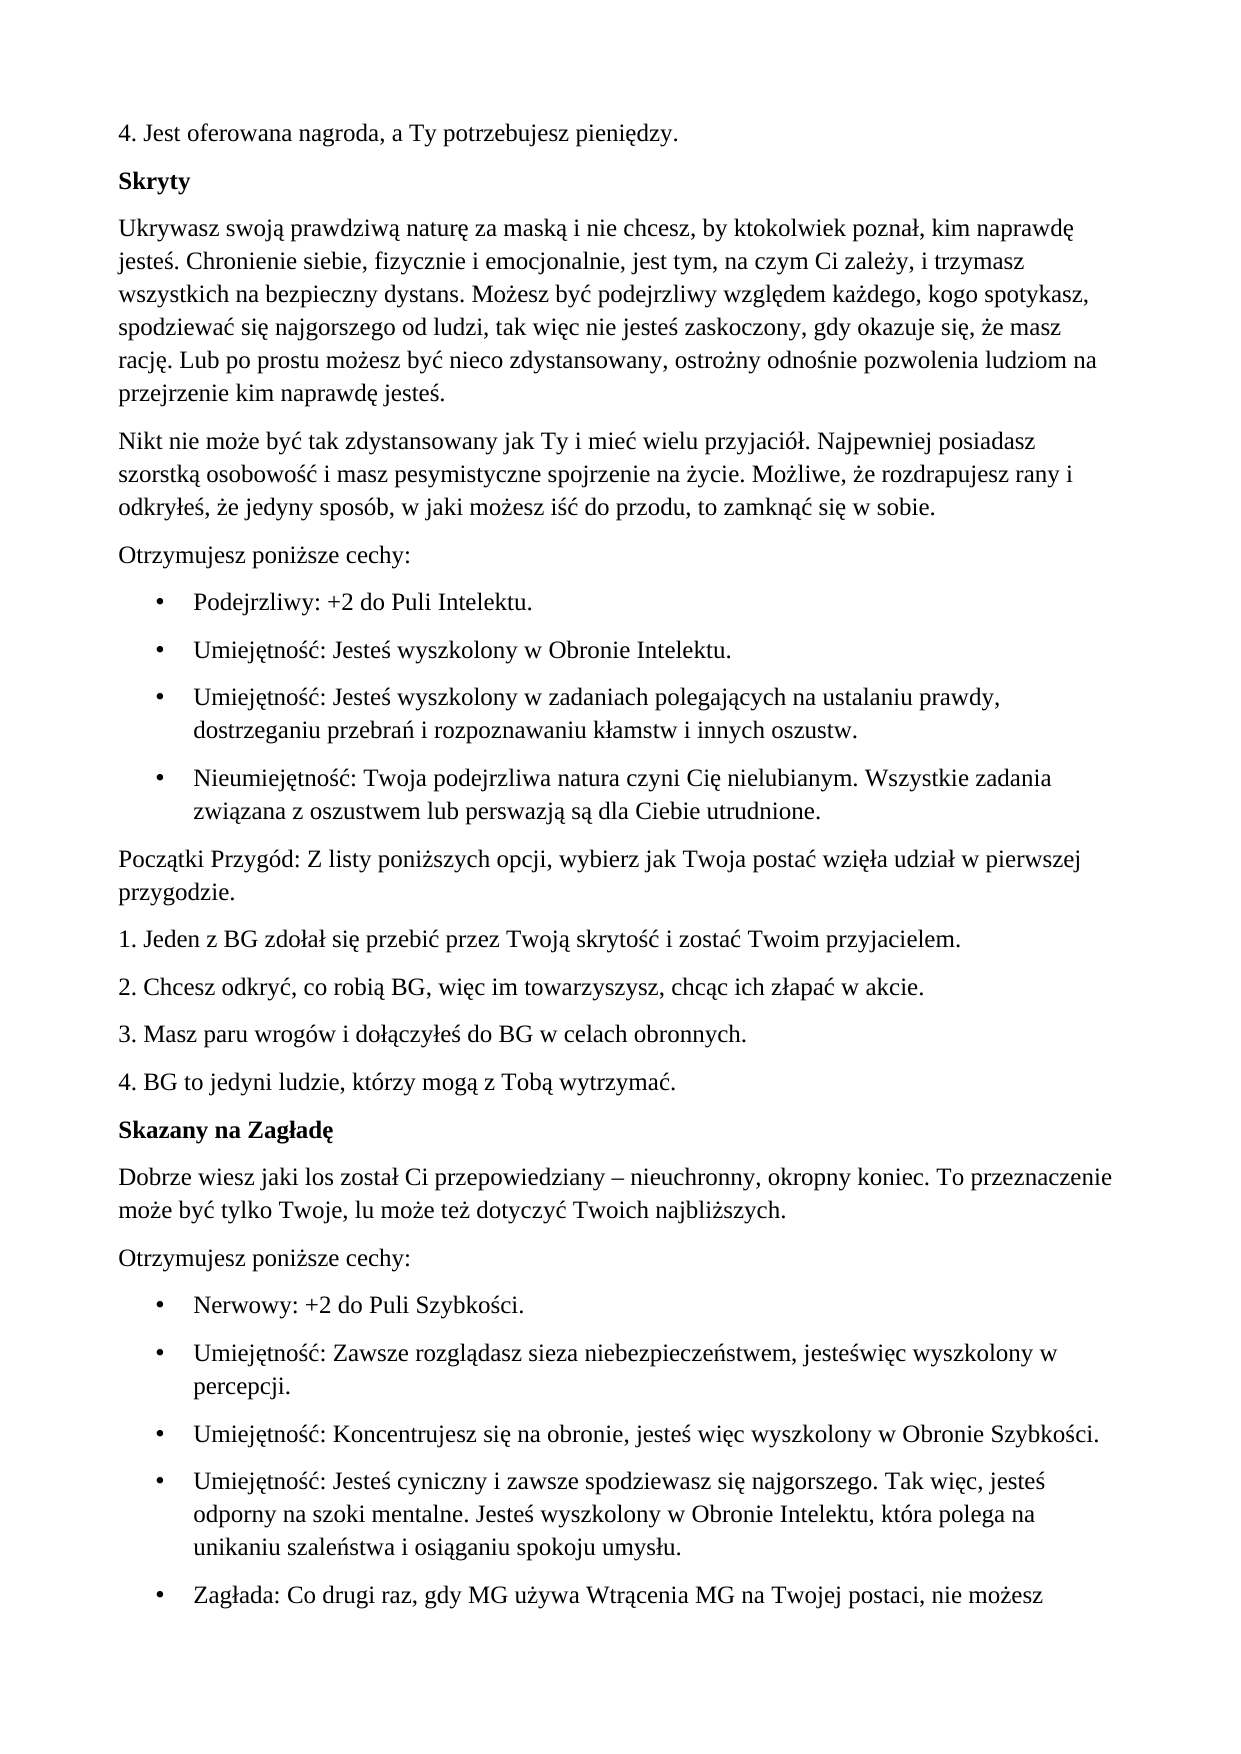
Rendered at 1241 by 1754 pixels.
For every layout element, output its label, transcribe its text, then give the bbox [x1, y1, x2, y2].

text Skazany na Zagładę [118, 1115, 1122, 1143]
text Ukrywasz swoją prawdziwą naturę za maską i nie chcesz, by ktokolwiek poznał, kim naprawdę jesteś. Chronienie siebie, fizycznie i emocjonalnie, jest tym, na czym Ci zależy, i trzymasz wszystkich na bezpieczny dystans. Możesz być podejrzliwy względem każdego, kogo spotykasz, spodziewać się najgorszego od ludzi, tak więc nie jesteś zaskoczony, gdy okazuje się, że masz rację. Lub po prostu możesz być nieco zdystansowany, ostrożny odnośnie pozwolenia ludziom na przejrzenie kim naprawdę jesteś. [118, 213, 1122, 407]
list Umiejętność: Koncentrujesz się na obronie, jesteś więc wyszkolony w Obronie Szybkości. [156, 1419, 1122, 1448]
text 4. Jest oferowana nagroda, a Ty potrzebujesz pieniędzy. [118, 118, 1122, 147]
list Podejrzliwy: +2 do Puli Intelektu. [156, 587, 1122, 616]
list Nieumiejętność: Twoja podejrzliwa natura czyni Cię nielubianym. Wszystkie zadania związana z oszustwem lub perswazją są dla Ciebie utrudnione. [156, 763, 1122, 825]
text Dobrze wiesz jaki los został Ci przepowiedziany – nieuchronny, okropny koniec. To przeznaczenie może być tylko Twoje, lu może też dotyczyć Twoich najbliższych. [118, 1162, 1122, 1224]
text 1. Jeden z BG zdołał się przebić przez Twoją skrytość i zostać Twoim przyjacielem. [118, 924, 1122, 953]
list Nerwowy: +2 do Puli Szybkości. [156, 1291, 1122, 1319]
text Początki Przygód: Z listy poniższych opcji, wybierz jak Twoja postać wzięła udział w pierwszej przygodzie. [118, 844, 1122, 906]
text Otrzymujesz poniższe cechy: [118, 1243, 1122, 1272]
list Zagłada: Co drugi raz, gdy MG używa Wtrącenia MG na Twojej postaci, nie możesz [156, 1580, 1122, 1609]
list Umiejętność: Jesteś cyniczny i zawsze spodziewasz się najgorszego. Tak więc, jesteś odporny na szoki mentalne. Jesteś wyszkolony w Obronie Intelektu, która polega na unikaniu szaleństwa i osiąganiu spokoju umysłu. [156, 1466, 1122, 1561]
list Umiejętność: Jesteś wyszkolony w Obronie Intelektu. [156, 635, 1122, 664]
text Skryty [118, 166, 1122, 194]
text 4. BG to jedyni ludzie, którzy mogą z Tobą wytrzymać. [118, 1067, 1122, 1096]
text 2. Chcesz odkryć, co robią BG, więc im towarzyszysz, chcąc ich złapać w akcie. [118, 972, 1122, 1001]
text Nikt nie może być tak zdystansowany jak Ty i mieć wielu przyjaciół. Najpewniej posiadasz szorstką osobowość i masz pesymistyczne spojrzenie na życie. Możliwe, że rozdrapujesz rany i odkryłeś, że jedyny sposób, w jaki możesz iść do przodu, to zamknąć się w sobie. [118, 426, 1122, 521]
text 3. Masz paru wrogów i dołączyłeś do BG w celach obronnych. [118, 1019, 1122, 1048]
text Otrzymujesz poniższe cechy: [118, 540, 1122, 568]
list Umiejętność: Jesteś wyszkolony w zadaniach polegających na ustalaniu prawdy, dostrzeganiu przebrań i rozpoznawaniu kłamstw i innych oszustw. [156, 682, 1122, 744]
list Umiejętność: Zawsze rozglądasz sieza niebezpieczeństwem, jesteświęc wyszkolony w percepcji. [156, 1338, 1122, 1400]
